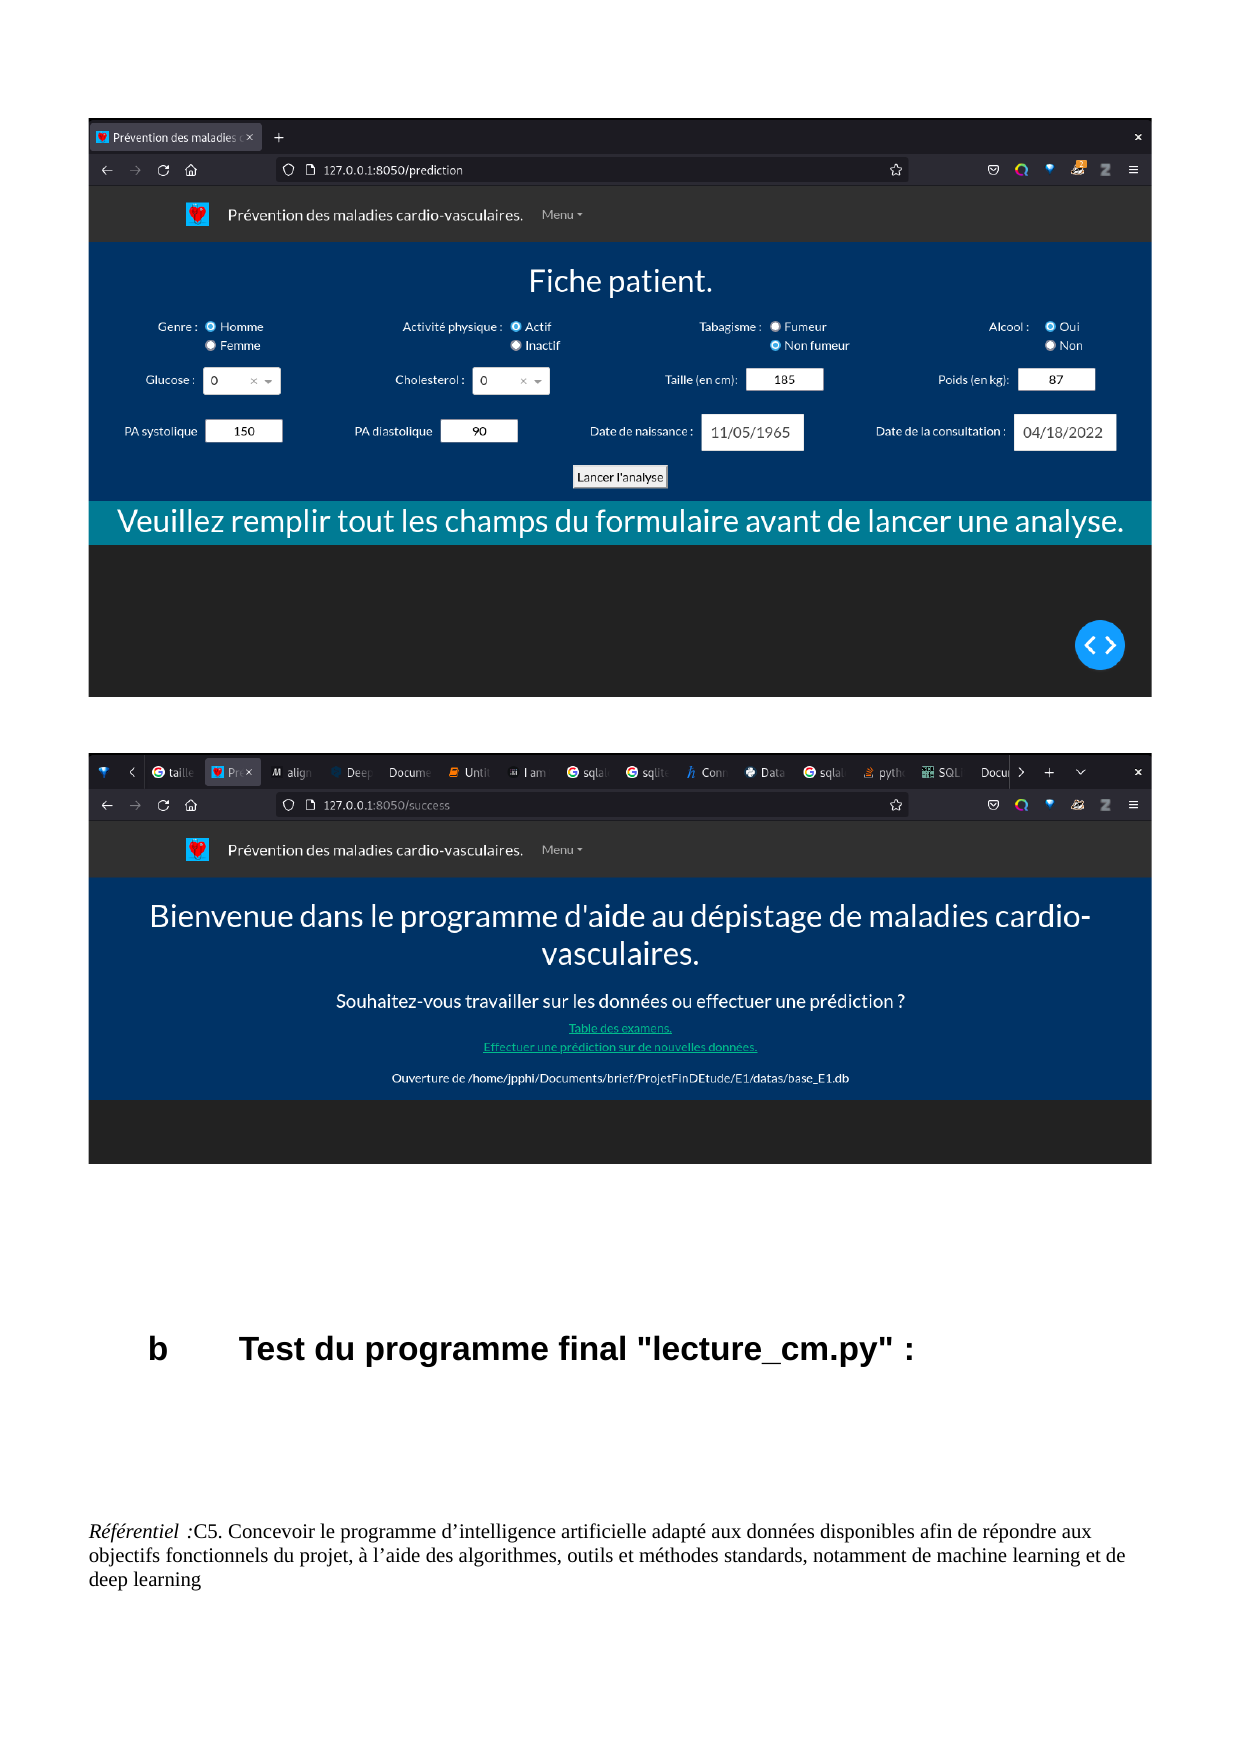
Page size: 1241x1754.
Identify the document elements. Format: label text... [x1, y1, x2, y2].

subtitle Test du programme final "lecture_cm.py" : [88, 1328, 1152, 1367]
picture [88, 753, 1152, 1164]
text Référentiel :C5. Concevoir le programme d’intelligence artificielle adapté aux données disponibles afin de répondre aux objectifs fonctionnels du projet, à l’aide des algorithmes, outils et méthodes standards, notamment de machine learning et de deep learning [88, 1519, 1152, 1591]
picture [88, 118, 1152, 697]
